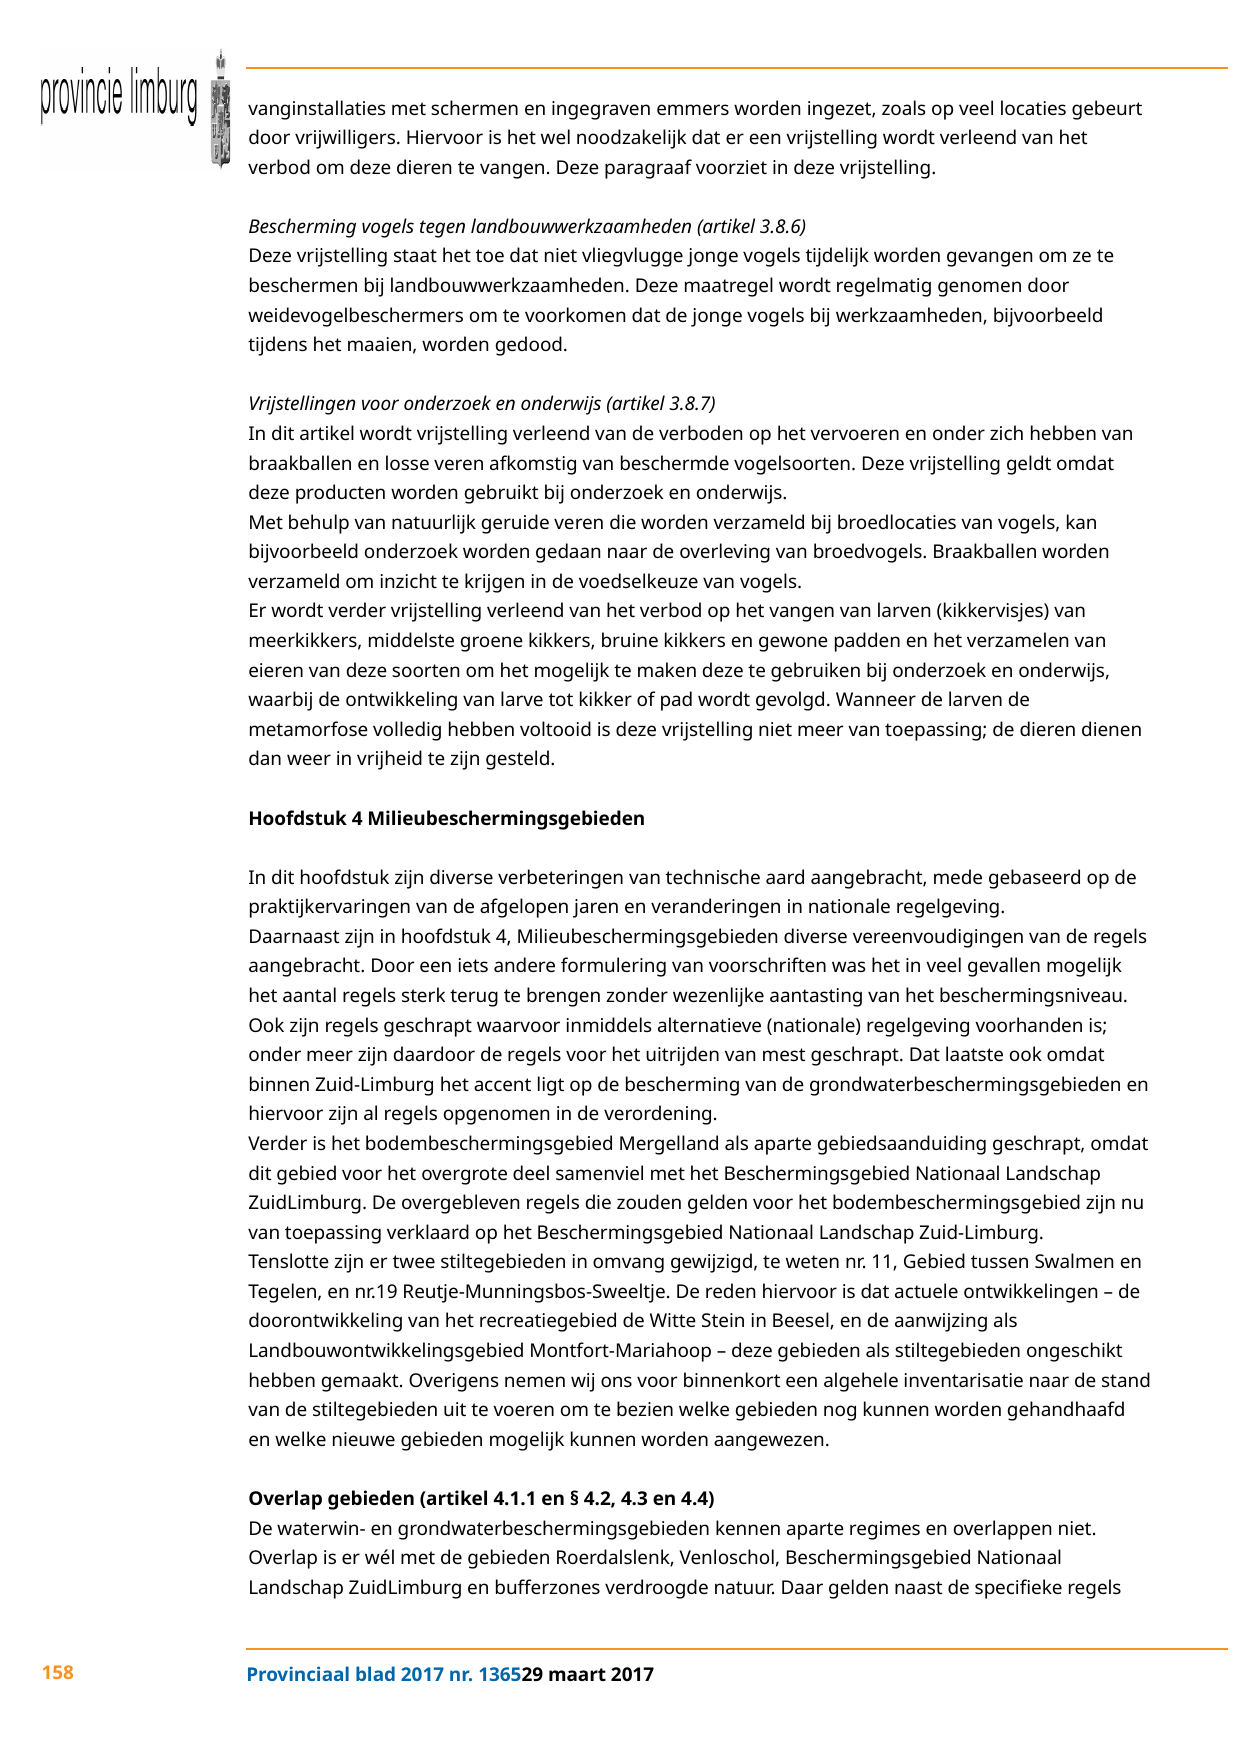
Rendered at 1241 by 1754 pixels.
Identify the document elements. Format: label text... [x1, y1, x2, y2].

text Verder is het bodembeschermingsgebied Mergelland als aparte gebiedsaanduiding geschrapt, omdat dit gebied voor het overgrote deel samenviel met het Beschermingsgebied Nationaal Landschap ZuidLimburg. De overgebleven regels die zouden gelden voor het bodembeschermingsgebied zijn nu van toepassing verklaard op het Beschermingsgebied Nationaal Landschap Zuid-Limburg. [248, 1130, 1152, 1245]
text De waterwin- en grondwaterbeschermingsgebieden kennen aparte regimes en overlappen niet. Overlap is er wél met de gebieden Roerdalslenk, Venloschol, Beschermingsgebied Nationaal Landschap ZuidLimburg en bufferzones verdroogde natuur. Daar gelden naast de specifieke regels [248, 1515, 1152, 1600]
text Tenslotte zijn er twee stiltegebieden in omvang gewijzigd, te weten nr. 11, Gebied tussen Swalmen en Tegelen, en nr.19 Reutje-Munningsbos-Sweeltje. De reden hiervoor is dat actuele ontwikkelingen – de doorontwikkeling van het recreatiegebied de Witte Stein in Beesel, en de aanwijzing als [248, 1248, 1152, 1333]
text Bescherming vogels tegen landbouwwerkzaamheden (artikel 3.8.6) [248, 213, 1152, 239]
text Er wordt verder vrijstelling verleend van het verbod op het vangen van larven (kikkervisjes) van meerkikkers, middelste groene kikkers, bruine kikkers en gewone padden en het verzamelen van eieren van deze soorten om het mogelijk te maken deze te gebruiken bij onderzoek en onderwijs, waarbij de ontwikkeling van larve tot kikker of pad wordt gevolgd. Wanneer de larven de metamorfose volledig hebben voltooid is deze vrijstelling niet meer van toepassing; de dieren dienen dan weer in vrijheid te zijn gesteld. [248, 598, 1152, 771]
text Met behulp van natuurlijk geruide veren die worden verzameld bij broedlocaties van vogels, kan bijvoorbeeld onderzoek worden gedaan naar de overleving van broedvogels. Braakballen worden verzameld om inzicht te krijgen in de voedselkeuze van vogels. [248, 509, 1152, 594]
text Vrijstellingen voor onderzoek en onderwijs (artikel 3.8.7) [248, 391, 1152, 416]
text Hoofdstuk 4 Milieubeschermingsgebieden [248, 805, 1152, 831]
text In dit artikel wordt vrijstelling verleend van de verboden op het vervoeren en onder zich hebben van braakballen en losse veren afkomstig van beschermde vogelsoorten. Deze vrijstelling geldt omdat deze producten worden gebruikt bij onderzoek en onderwijs. [248, 420, 1152, 505]
text vanginstallaties met schermen en ingegraven emmers worden ingezet, zoals op veel locaties gebeurt door vrijwilligers. Hiervoor is het wel noodzakelijk dat er een vrijstelling wordt verleend van het verbod om deze dieren te vangen. Deze paragraaf voorziet in deze vrijstelling. [248, 95, 1152, 180]
text In dit hoofdstuk zijn diverse verbeteringen van technische aard aangebracht, mede gebaseerd op de praktijkervaringen van de afgelopen jaren en veranderingen in nationale regelgeving. [248, 864, 1152, 919]
text Landbouwontwikkelingsgebied Montfort-Mariahoop – deze gebieden als stiltegebieden ongeschikt hebben gemaakt. Overigens nemen wij ons voor binnenkort een algehele inventarisatie naar de stand van de stiltegebieden uit te voeren om te bezien welke gebieden nog kunnen worden gehandhaafd en welke nieuwe gebieden mogelijk kunnen worden aangewezen. [248, 1337, 1152, 1452]
text Overlap gebieden (artikel 4.1.1 en § 4.2, 4.3 en 4.4) [248, 1485, 1152, 1511]
picture [41, 47, 231, 172]
text Deze vrijstelling staat het toe dat niet vliegvlugge jonge vogels tijdelijk worden gevangen om ze te beschermen bij landbouwwerkzaamheden. Deze maatregel wordt regelmatig genomen door weidevogelbeschermers om te voorkomen dat de jonge vogels bij werkzaamheden, bijvoorbeeld tijdens het maaien, worden gedood. [248, 243, 1152, 357]
text Daarnaast zijn in hoofdstuk 4, Milieubeschermingsgebieden diverse vereenvoudigingen van de regels aangebracht. Door een iets andere formulering van voorschriften was het in veel gevallen mogelijk het aantal regels sterk terug te brengen zonder wezenlijke aantasting van het beschermingsniveau. Ook zijn regels geschrapt waarvoor inmiddels alternatieve (nationale) regelgeving voorhanden is; onder meer zijn daardoor de regels voor het uitrijden van mest geschrapt. Dat laatste ook omdat binnen Zuid-Limburg het accent ligt op de bescherming van de grondwaterbeschermingsgebieden en hiervoor zijn al regels opgenomen in de verordening. [248, 923, 1152, 1126]
